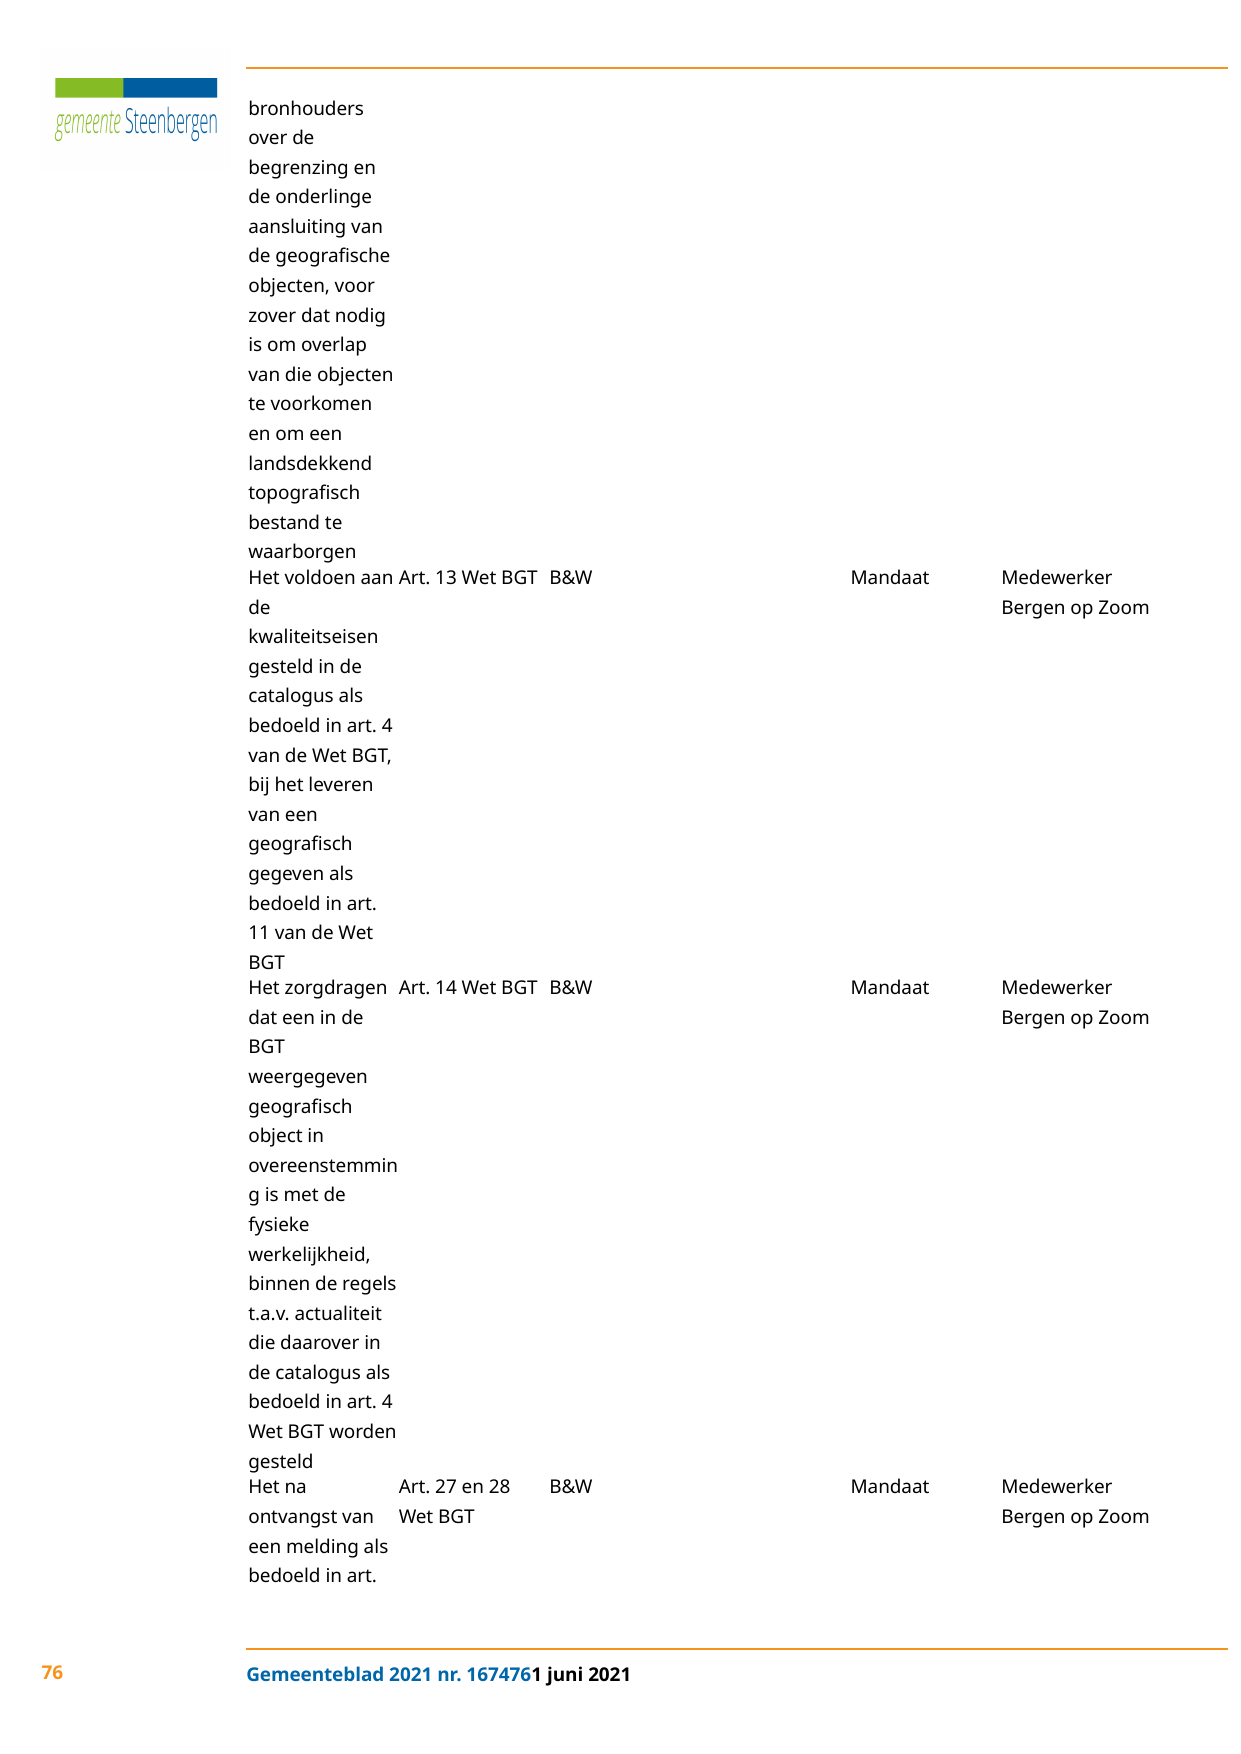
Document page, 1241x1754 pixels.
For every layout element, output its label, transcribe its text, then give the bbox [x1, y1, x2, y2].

table_cell B&W [549, 564, 700, 974]
table_cell B&W [549, 975, 700, 1474]
table_cell [700, 564, 850, 974]
table_cell [850, 95, 1001, 564]
table_cell [549, 95, 700, 564]
table_cell [1001, 95, 1152, 564]
table_cell bronhouders over de begrenzing en de onderlinge aansluiting van de geografische objecten, voor zover dat nodig is om overlap van die objecten te voorkomen en om een landsdekkend topografisch bestand te waarborgen [248, 95, 398, 564]
table_cell Het na ontvangst van een melding als bedoeld in art. [248, 1474, 398, 1588]
table_cell Het voldoen aan de kwaliteitseisen gesteld in de catalogus als bedoeld in art. 4 van de Wet BGT, bij het leveren van een geografisch gegeven als bedoeld in art. 11 van de Wet BGT [248, 564, 398, 974]
picture [41, 47, 231, 172]
table_cell [700, 95, 850, 564]
table_cell [700, 975, 850, 1474]
table_cell Mandaat [850, 564, 1001, 974]
table_cell Medewerker Bergen op Zoom [1001, 564, 1152, 974]
table_cell Het zorgdragen dat een in de BGT weergegeven geografisch object in overeenstemming is met de fysieke werkelijkheid, binnen de regels t.a.v. actualiteit die daarover in de catalogus als bedoeld in art. 4 Wet BGT worden gesteld [248, 975, 398, 1474]
table_cell Mandaat [850, 975, 1001, 1474]
table_cell Art. 13 Wet BGT [399, 564, 549, 974]
table_cell [399, 95, 549, 564]
table_cell [700, 1474, 850, 1588]
table_cell Art. 14 Wet BGT [399, 975, 549, 1474]
table_cell Medewerker Bergen op Zoom [1001, 975, 1152, 1474]
table_cell Art. 27 en 28 Wet BGT [399, 1474, 549, 1588]
table_cell Mandaat [850, 1474, 1001, 1588]
table_cell B&W [549, 1474, 700, 1588]
table_cell Medewerker Bergen op Zoom [1001, 1474, 1152, 1588]
